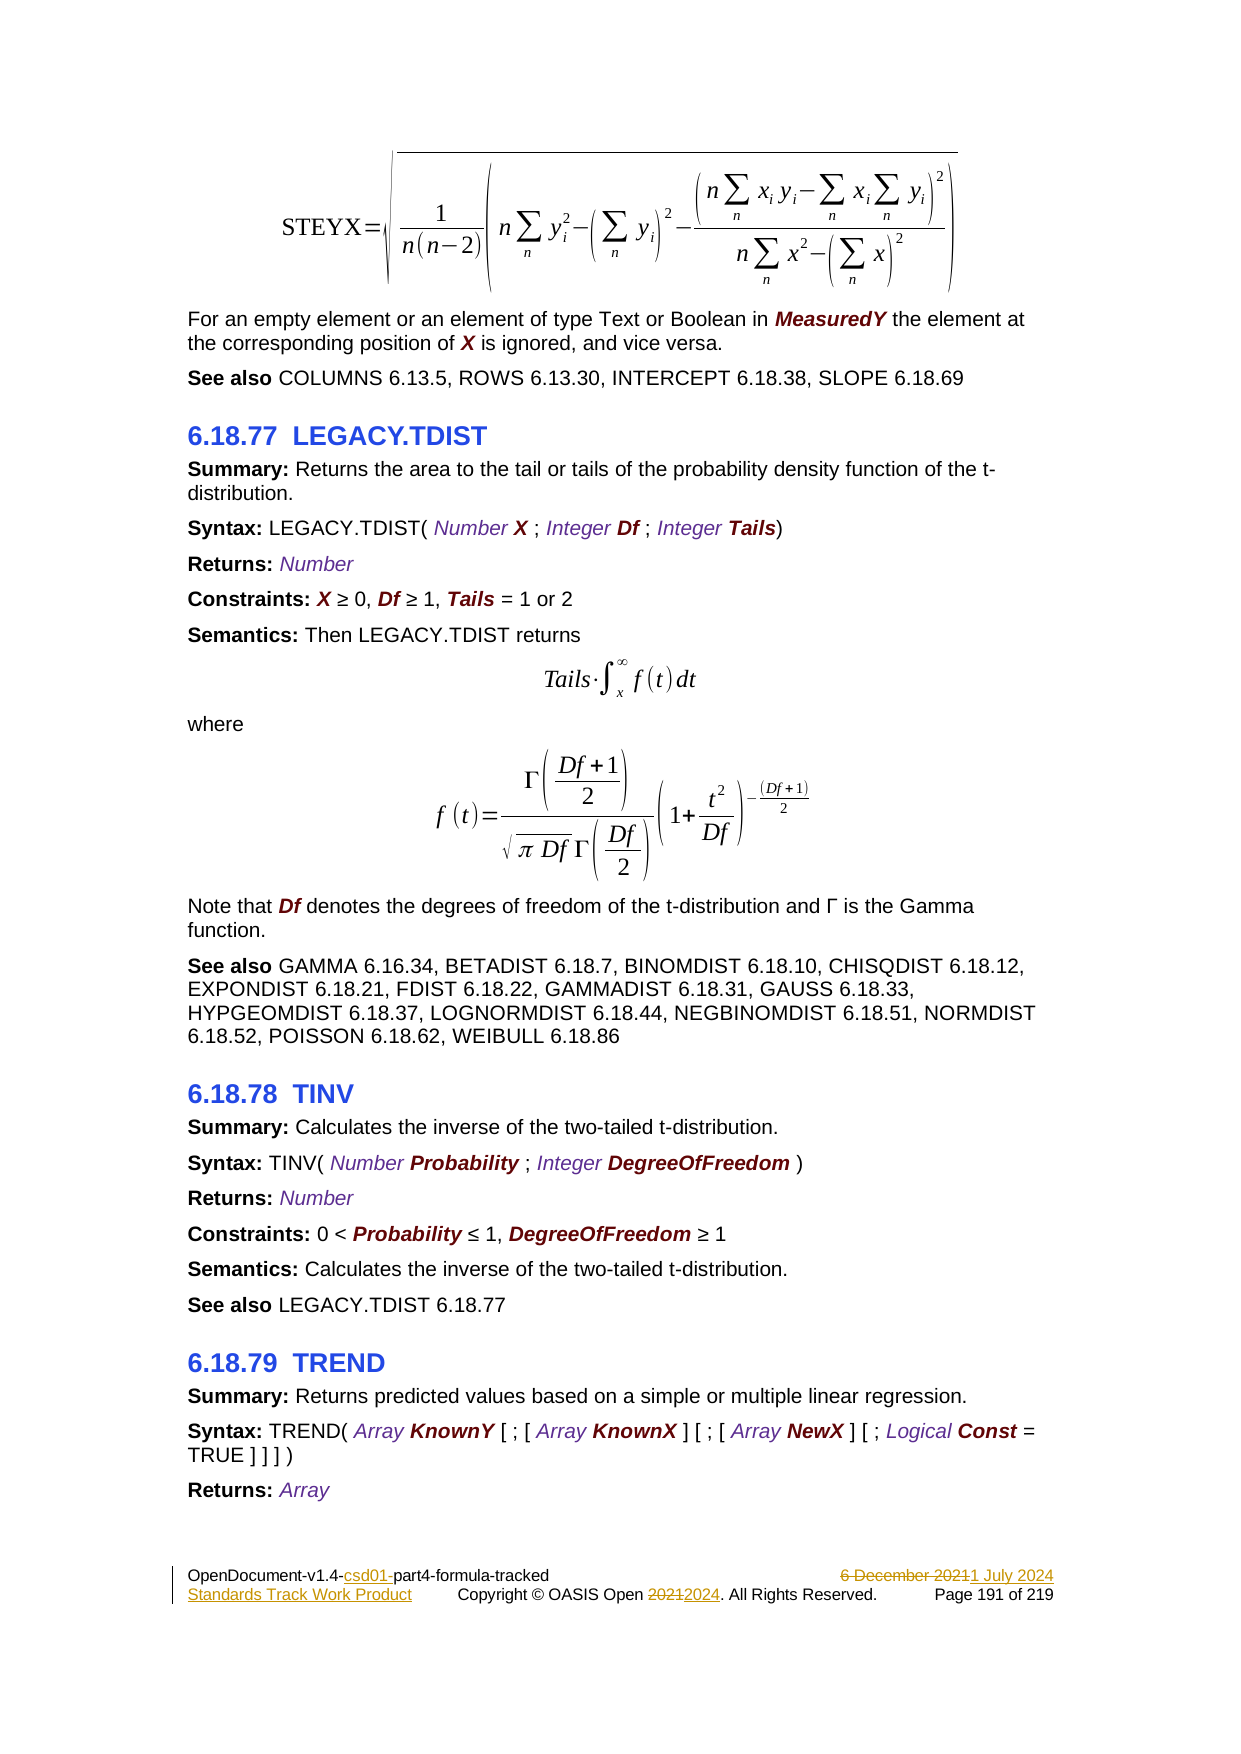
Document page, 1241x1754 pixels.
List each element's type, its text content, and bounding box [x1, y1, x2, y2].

text See also COLUMNS 6.13.5, ROWS 6.13.30, INTERCEPT 6.18.38, SLOPE 6.18.69 [187, 367, 1053, 390]
subtitle LEGACY.TDIST [187, 421, 1053, 451]
text Returns: Number [187, 552, 1053, 576]
text where [187, 713, 1053, 736]
text Note that Df denotes the degrees of freedom of the t-distribution and Γ is the Gamma function. [187, 895, 1053, 942]
text Returns: Number [187, 1187, 1053, 1210]
text Syntax: TINV( Number Probability ; Integer DegreeOfFreedom ) [187, 1151, 1053, 1174]
text Summary: Calculates the inverse of the two-tailed t-distribution. [187, 1115, 1053, 1139]
text Constraints: X ≥ 0, Df ≥ 1, Tails = 1 or 2 [187, 588, 1053, 611]
text Syntax: LEGACY.TDIST( Number X ; Integer Df ; Integer Tails) [187, 517, 1053, 540]
text Summary: Returns the area to the tail or tails of the probability density function of the t-distribution. [187, 457, 1053, 504]
subtitle TREND [187, 1348, 1053, 1378]
text See also LEGACY.TDIST 6.18.77 [187, 1293, 1053, 1317]
text Constraints: 0 < Probability ≤ 1, DegreeOfFreedom ≥ 1 [187, 1222, 1053, 1246]
text For an empty element or an element of type Text or Boolean in MeasuredY the element at the corresponding position of X is ignored, and vice versa. [187, 308, 1053, 355]
text Semantics: Then LEGACY.TDIST returns [187, 623, 1053, 647]
text Semantics: Calculates the inverse of the two-tailed t-distribution. [187, 1258, 1053, 1281]
text Summary: Returns predicted values based on a simple or multiple linear regression. [187, 1384, 1053, 1408]
text See also GAMMA 6.16.34, BETADIST 6.18.7, BINOMDIST 6.18.10, CHISQDIST 6.18.12, EXPONDIST 6.18.21, FDIST 6.18.22, GAMMADIST 6.18.31, GAUSS 6.18.33, HYPGEOMDIST 6.18.37, LOGNORMDIST 6.18.44, NEGBINOMDIST 6.18.51, NORMDIST 6.18.52, POISSON 6.18.62, WEIBULL 6.18.86 [187, 954, 1053, 1048]
text Syntax: TREND( Array KnownY [ ; [ Array KnownX ] [ ; [ Array NewX ] [ ; Logical Const = TRUE ] ] ] ) [187, 1420, 1053, 1467]
subtitle TINV [187, 1079, 1053, 1109]
text Returns: Array [187, 1479, 1053, 1502]
